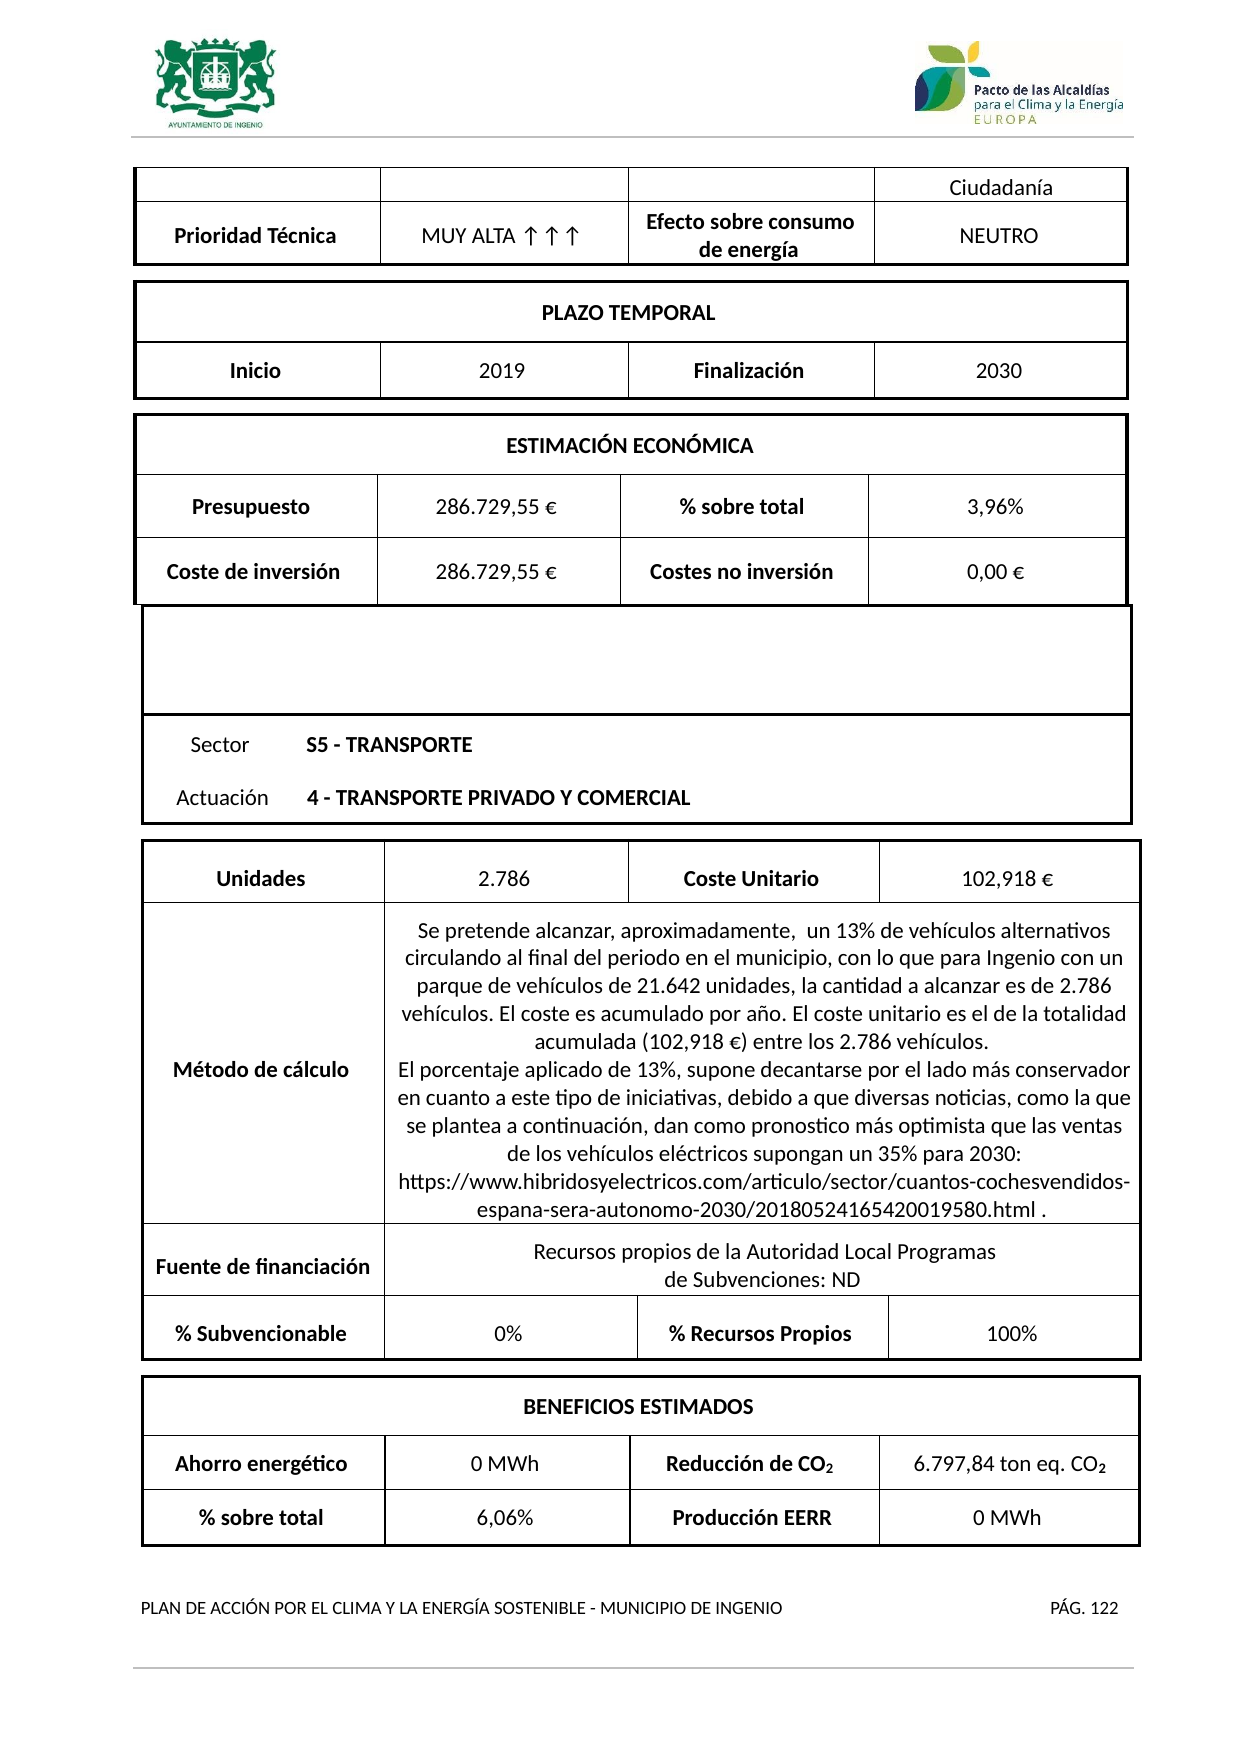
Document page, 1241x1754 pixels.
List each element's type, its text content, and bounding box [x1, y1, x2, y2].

table_cell Producción EERR [631, 1490, 879, 1544]
table_cell 100% [889, 1296, 1139, 1358]
table_cell Reducción de CO2 [631, 1436, 879, 1489]
table_cell [381, 168, 628, 201]
table_cell 286.729,55 € [378, 475, 620, 537]
table_header Unidades [144, 842, 384, 902]
table_cell Presupuesto [137, 475, 377, 537]
table_header ESTIMACIÓN ECONÓMICA [377, 416, 869, 474]
table_cell Coste de inversión [137, 538, 377, 604]
table_cell 286.729,55 € [378, 538, 620, 604]
table_header 102,918 € [880, 842, 1139, 902]
table_cell % Subvencionable [144, 1296, 384, 1358]
table_cell 0% [385, 1296, 637, 1358]
table_header [137, 416, 377, 474]
table_header Coste Unitario [629, 842, 879, 902]
table_cell Fuente de financiación [144, 1224, 384, 1295]
table_cell Costes no inversión [621, 538, 868, 604]
table_cell [135, 713, 141, 822]
table_cell Prioridad Técnica [137, 202, 380, 263]
table_cell Se pretende alcanzar, aproximadamente, un 13% de vehículos alternativos circulando al final del periodo en el municipio, con lo que para Ingenio con un parque de vehículos de 21.642 unidades, la cantidad a alcanzar es de 2.786 vehículos. El coste es acumulado por año. El coste unitario es el de la totalidad acumulada (102,918 €) entre los 2.786 vehículos. El porcentaje aplicado de 13%, supone decantarse por el lado más conservador en cuanto a este tipo de iniciativas, debido a que diversas noticias, como la que se plantea a continuación, dan como pronostico más optimista que las ventas de los vehículos eléctricos supongan un 35% para 2030: https://www.hibridosyelectricos.com/articulo/sector/cuantos-cochesvendidos-espana-sera-autonomo-2030/20180524165420019580.html . [385, 903, 1139, 1223]
table_cell Inicio [137, 343, 380, 397]
table_cell 2019 [381, 343, 628, 397]
table_header [879, 1378, 1138, 1435]
table_cell Método de cálculo [144, 903, 384, 1223]
table_cell 2030 [875, 343, 1126, 397]
table_cell [629, 168, 874, 201]
table_cell 3,96% [869, 475, 1125, 537]
table_cell 0,00 € [869, 538, 1125, 604]
table_header 2.786 [385, 842, 628, 902]
table_header [144, 1378, 385, 1435]
table_header [869, 416, 1125, 474]
table_cell Sector S5 - TRANSPORTE Actuación 4 - TRANSPORTE PRIVADO Y COMERCIAL [144, 716, 1130, 822]
table_cell % Recursos Propios [638, 1296, 888, 1358]
table_cell Finalización [629, 343, 874, 397]
table_cell % sobre total [621, 475, 868, 537]
table_cell NEUTRO [875, 202, 1126, 263]
table_header [875, 283, 1126, 341]
table_cell [137, 168, 380, 201]
table_cell MUY ALTA ↑↑↑ [381, 202, 628, 263]
table_cell Ahorro energético [144, 1436, 384, 1489]
table_cell [135, 605, 141, 713]
table_cell 6,06% [386, 1490, 629, 1544]
table_cell Ciudadanía [875, 168, 1126, 201]
table_header PLAZO TEMPORAL [381, 283, 875, 341]
table_cell 6.797,84 ton eq. CO2 [880, 1436, 1138, 1489]
table_header BENEFICIOS ESTIMADOS [385, 1378, 879, 1435]
table_cell 0 MWh [386, 1436, 629, 1489]
table_cell Recursos propios de la Autoridad Local Programas de Subvenciones: ND [385, 1224, 1139, 1295]
table_cell 0 MWh [880, 1490, 1138, 1544]
table_header [137, 283, 381, 341]
table_cell Efecto sobre consumo de energía [629, 202, 874, 263]
table_cell ING_S5_4.01 - FOMENTO DEL USO DEL VEHÍCULO HIBRIDO Y ELÉCTRICO (PRIVADO Y COMERCIAL) [144, 607, 1130, 713]
table_cell % sobre total [144, 1490, 384, 1544]
